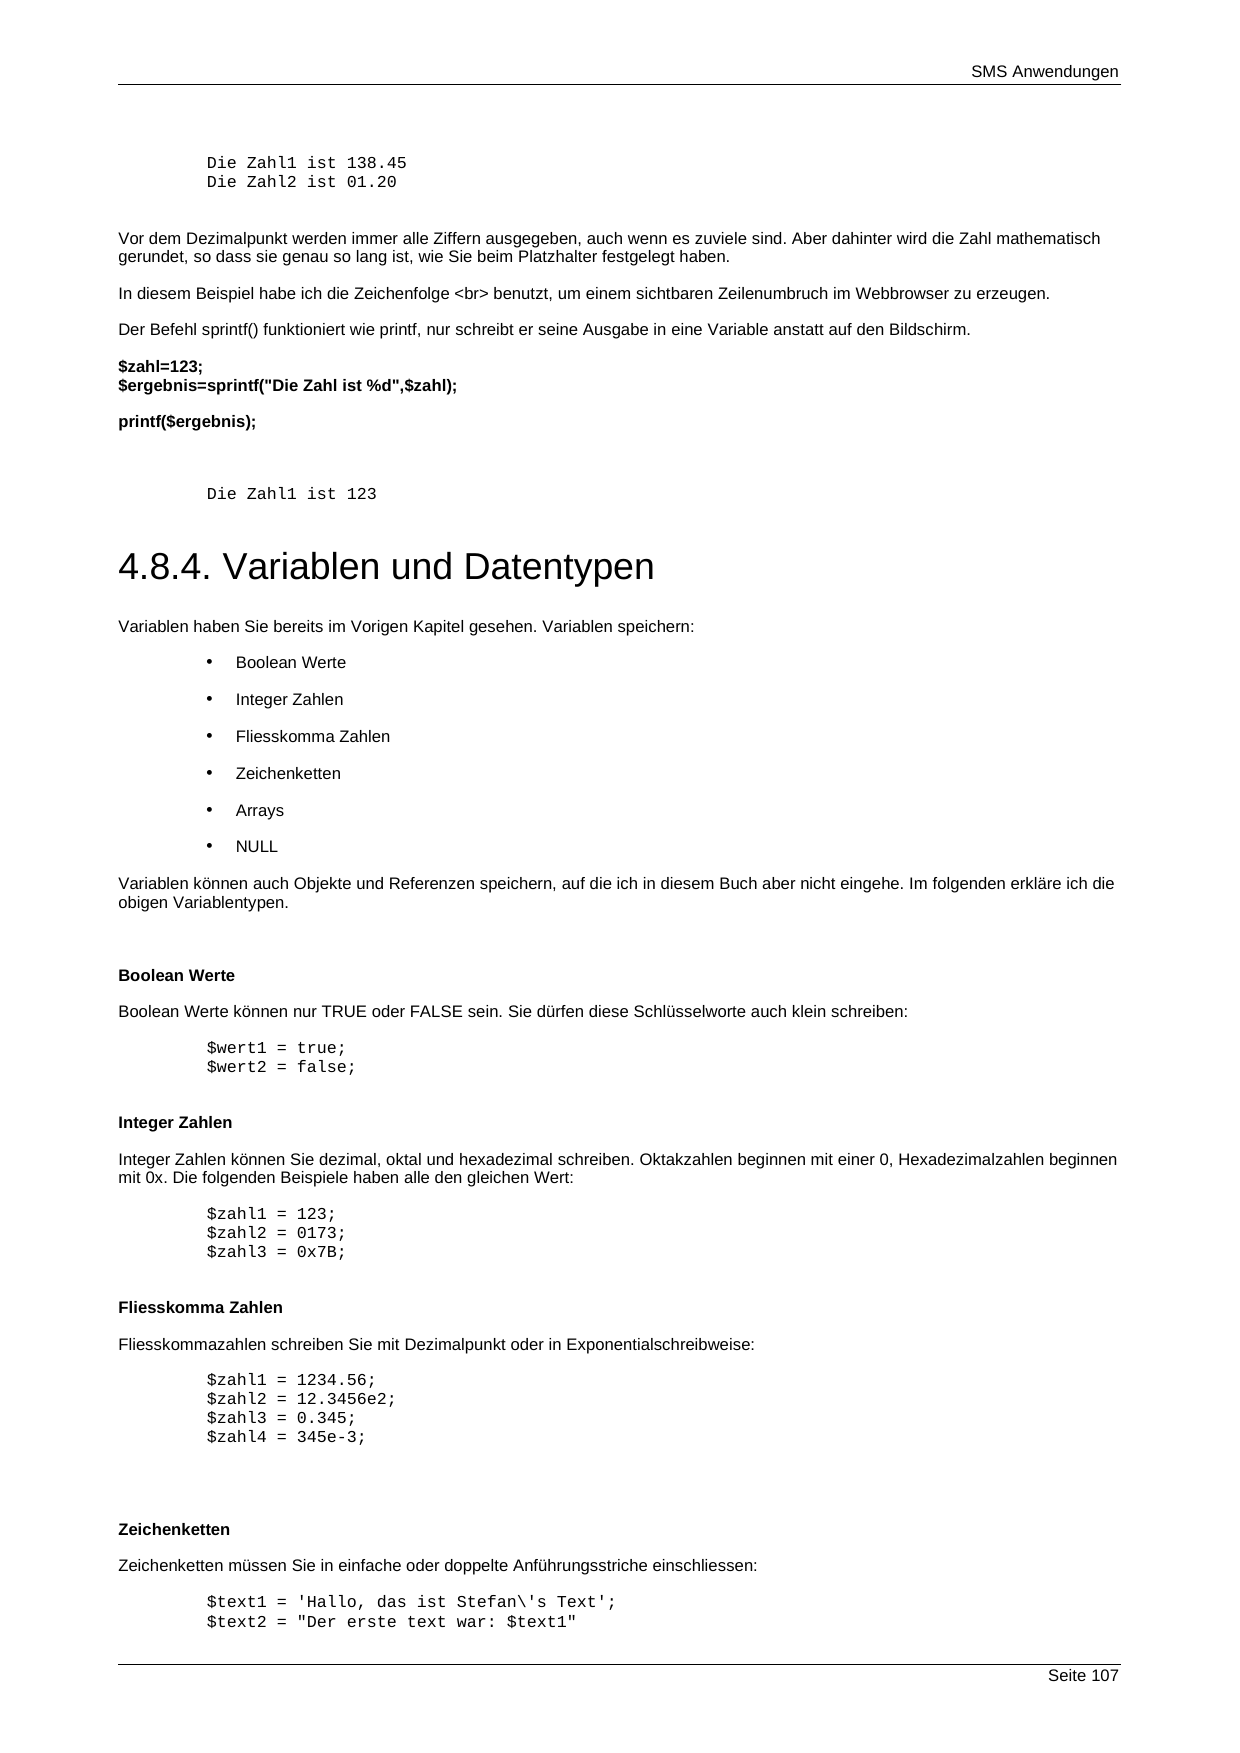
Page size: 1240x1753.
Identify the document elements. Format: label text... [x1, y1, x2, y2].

text $zahl=123; $ergebnis=sprintf("Die Zahl ist %d",$zahl); [118, 357, 1121, 394]
text Integer Zahlen können Sie dezimal, oktal und hexadezimal schreiben. Oktakzahlen beginnen mit einer 0, Hexadezimalzahlen beginnen mit 0x. Die folgenden Beispiele haben alle den gleichen Wert: [118, 1150, 1121, 1187]
list Fliesskomma Zahlen [206, 727, 1121, 746]
text Fliesskomma Zahlen [118, 1298, 1121, 1317]
text Boolean Werte können nur TRUE oder FALSE sein. Sie dürfen diese Schlüsselworte auch klein schreiben: [118, 1003, 1121, 1021]
text $zahl1 = 123; $zahl2 = 0173; $zahl3 = 0x7B; [207, 1205, 1121, 1262]
text Variablen können auch Objekte und Referenzen speichern, auf die ich in diesem Buch aber nicht eingehe. Im folgenden erkläre ich die obigen Variablentypen. [118, 874, 1121, 912]
list Zeichenketten [206, 764, 1121, 783]
text Der Befehl sprintf() funktioniert wie printf, nur schreibt er seine Ausgabe in eine Variable anstatt auf den Bildschirm. [118, 321, 1121, 339]
list Arrays [206, 801, 1121, 820]
text $zahl1 = 1234.56; $zahl2 = 12.3456e2; [207, 1371, 1121, 1409]
text Zeichenketten müssen Sie in einfache oder doppelte Anführungsstriche einschliessen: [118, 1557, 1121, 1575]
text Integer Zahlen [118, 1113, 1121, 1132]
text $zahl3 = 0.345; $zahl4 = 345e-3; [207, 1409, 1121, 1447]
list Integer Zahlen [206, 690, 1121, 709]
text Zeichenketten [118, 1520, 1121, 1539]
text Die Zahl1 ist 123 [207, 485, 1121, 504]
text Die Zahl1 ist 138.45 Die Zahl2 ist 01.20 [207, 154, 1121, 192]
list NULL [206, 838, 1121, 857]
text $wert1 = true; $wert2 = false; [207, 1039, 1121, 1077]
text Vor dem Dezimalpunkt werden immer alle Ziffern ausgegeben, auch wenn es zuviele sind. Aber dahinter wird die Zahl mathematisch gerundet, so dass sie genau so lang ist, wie Sie beim Platzhalter festgelegt haben. [118, 229, 1121, 266]
text Fliesskommazahlen schreiben Sie mit Dezimalpunkt oder in Exponentialschreibweise: [118, 1335, 1121, 1354]
list Boolean Werte [206, 653, 1121, 672]
text Boolean Werte [118, 966, 1121, 985]
subtitle Variablen und Datentypen [118, 545, 1121, 587]
text printf($ergebnis); [118, 412, 1121, 431]
text Variablen haben Sie bereits im Vorigen Kapitel gesehen. Variablen speichern: [118, 617, 1121, 636]
text In diesem Beispiel habe ich die Zeichenfolge <br> benutzt, um einem sichtbaren Zeilenumbruch im Webbrowser zu erzeugen. [118, 284, 1121, 303]
text $text1 = 'Hallo, das ist Stefan\'s Text'; $text2 = "Der erste text war: $text1" [207, 1593, 1121, 1632]
